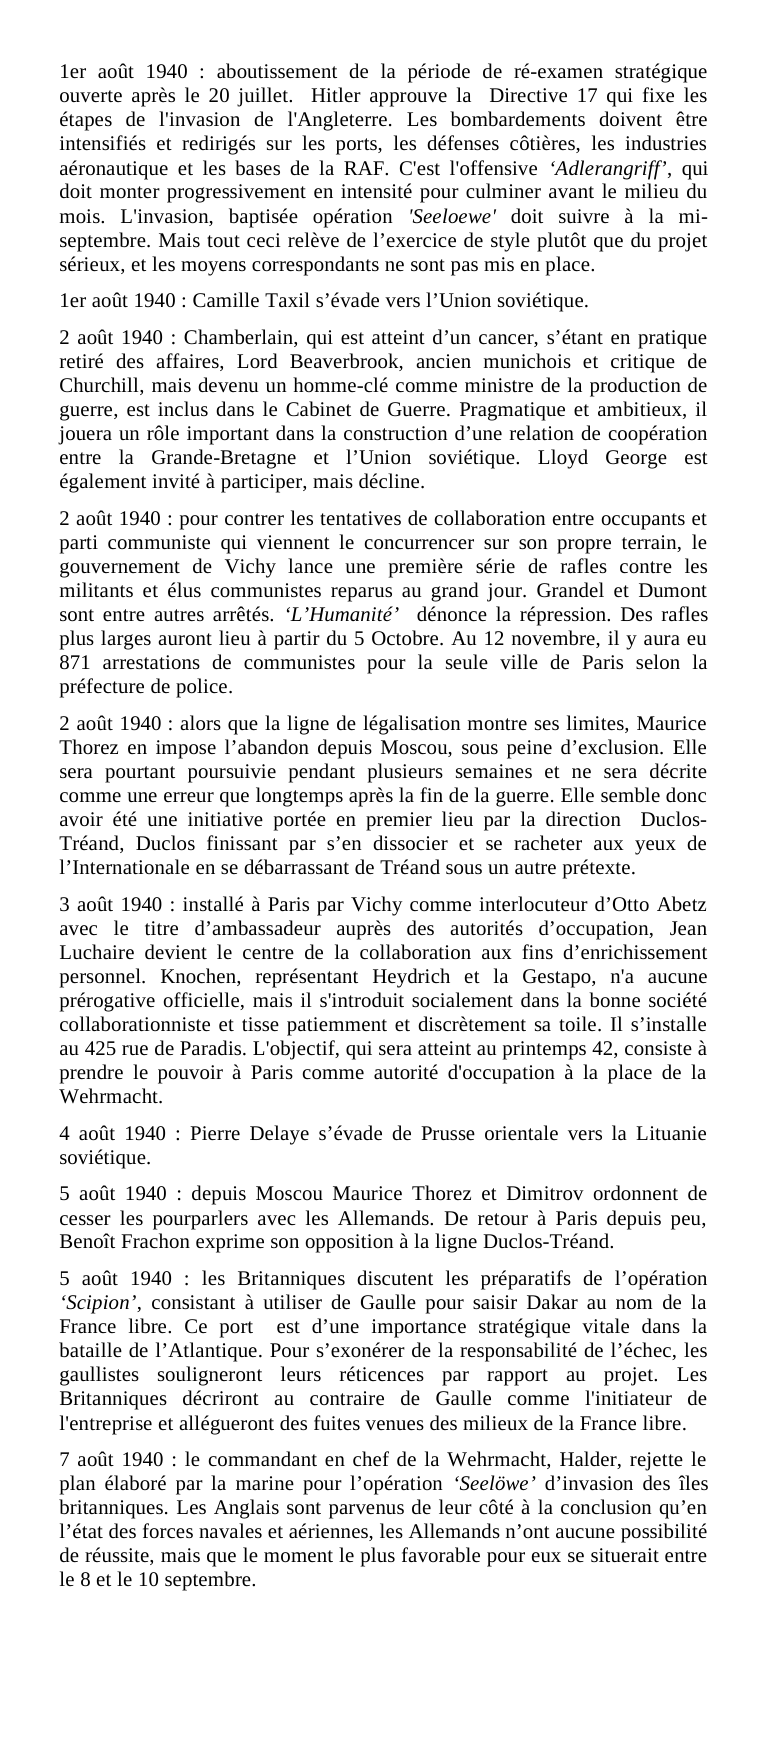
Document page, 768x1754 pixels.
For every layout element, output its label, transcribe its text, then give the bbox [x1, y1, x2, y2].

text 5 août 1940 : les Britanniques discutent les préparatifs de l’opération ‘Scipion’, consistant à utiliser de Gaulle pour saisir Dakar au nom de la France libre. Ce port est d’une importance stratégique vitale dans la bataille de l’Atlantique. Pour s’exonérer de la responsabilité de l’échec, les gaullistes souligneront leurs réticences par rapport au projet. Les Britanniques décriront au contraire de Gaulle comme l'initiateur de l'entreprise et allégueront des fuites venues des milieux de la France libre. [59, 1266, 709, 1434]
text 3 août 1940 : installé à Paris par Vichy comme interlocuteur d’Otto Abetz avec le titre d’ambassadeur auprès des autorités d’occupation, Jean Luchaire devient le centre de la collaboration aux fins d’enrichissement personnel. Knochen, représentant Heydrich et la Gestapo, n'a aucune prérogative officielle, mais il s'introduit socialement dans la bonne société collaborationniste et tisse patiemment et discrètement sa toile. Il s’installe au 425 rue de Paradis. L'objectif, qui sera atteint au printemps 42, consiste à prendre le pouvoir à Paris comme autorité d'occupation à la place de la Wehrmacht. [59, 892, 709, 1108]
text 2 août 1940 : alors que la ligne de légalisation montre ses limites, Maurice Thorez en impose l’abandon depuis Moscou, sous peine d’exclusion. Elle sera pourtant poursuivie pendant plusieurs semaines et ne sera décrite comme une erreur que longtemps après la fin de la guerre. Elle semble donc avoir été une initiative portée en premier lieu par la direction Duclos-Tréand, Duclos finissant par s’en dissocier et se racheter aux yeux de l’Internationale en se débarrassant de Tréand sous un autre prétexte. [59, 711, 709, 879]
text 2 août 1940 : Chamberlain, qui est atteint d’un cancer, s’étant en pratique retiré des affaires, Lord Beaverbrook, ancien munichois et critique de Churchill, mais devenu un homme-clé comme ministre de la production de guerre, est inclus dans le Cabinet de Guerre. Pragmatique et ambitieux, il jouera un rôle important dans la construction d’une relation de coopération entre la Grande-Bretagne et l’Union soviétique. Lloyd George est également invité à participer, mais décline. [59, 325, 709, 493]
text 1er août 1940 : Camille Taxil s’évade vers l’Union soviétique. [59, 288, 709, 312]
text 7 août 1940 : le commandant en chef de la Wehrmacht, Halder, rejette le plan élaboré par la marine pour l’opération ‘Seelöwe’ d’invasion des îles britanniques. Les Anglais sont parvenus de leur côté à la conclusion qu’en l’état des forces navales et aériennes, les Allemands n’ont aucune possibilité de réussite, mais que le moment le plus favorable pour eux se situerait entre le 8 et le 10 septembre. [59, 1447, 709, 1591]
text 5 août 1940 : depuis Moscou Maurice Thorez et Dimitrov ordonnent de cesser les pourparlers avec les Allemands. De retour à Paris depuis peu, Benoît Frachon exprime son opposition à la ligne Duclos-Tréand. [59, 1181, 709, 1253]
text 4 août 1940 : Pierre Delaye s’évade de Prusse orientale vers la Lituanie soviétique. [59, 1121, 709, 1169]
text 1er août 1940 : aboutissement de la période de ré-examen stratégique ouverte après le 20 juillet. Hitler approuve la Directive 17 qui fixe les étapes de l'invasion de l'Angleterre. Les bombardements doivent être intensifiés et redirigés sur les ports, les défenses côtières, les industries aéronautique et les bases de la RAF. C'est l'offensive ‘Adlerangriff’, qui doit monter progressivement en intensité pour culminer avant le milieu du mois. L'invasion, baptisée opération 'Seeloewe' doit suivre à la mi-septembre. Mais tout ceci relève de l’exercice de style plutôt que du projet sérieux, et les moyens correspondants ne sont pas mis en place. [59, 59, 709, 276]
text 2 août 1940 : pour contrer les tentatives de collaboration entre occupants et parti communiste qui viennent le concurrencer sur son propre terrain, le gouvernement de Vichy lance une première série de rafles contre les militants et élus communistes reparus au grand jour. Grandel et Dumont sont entre autres arrêtés. ‘L’Humanité’ dénonce la répression. Des rafles plus larges auront lieu à partir du 5 Octobre. Au 12 novembre, il y aura eu 871 arrestations de communistes pour la seule ville de Paris selon la préfecture de police. [59, 506, 709, 698]
